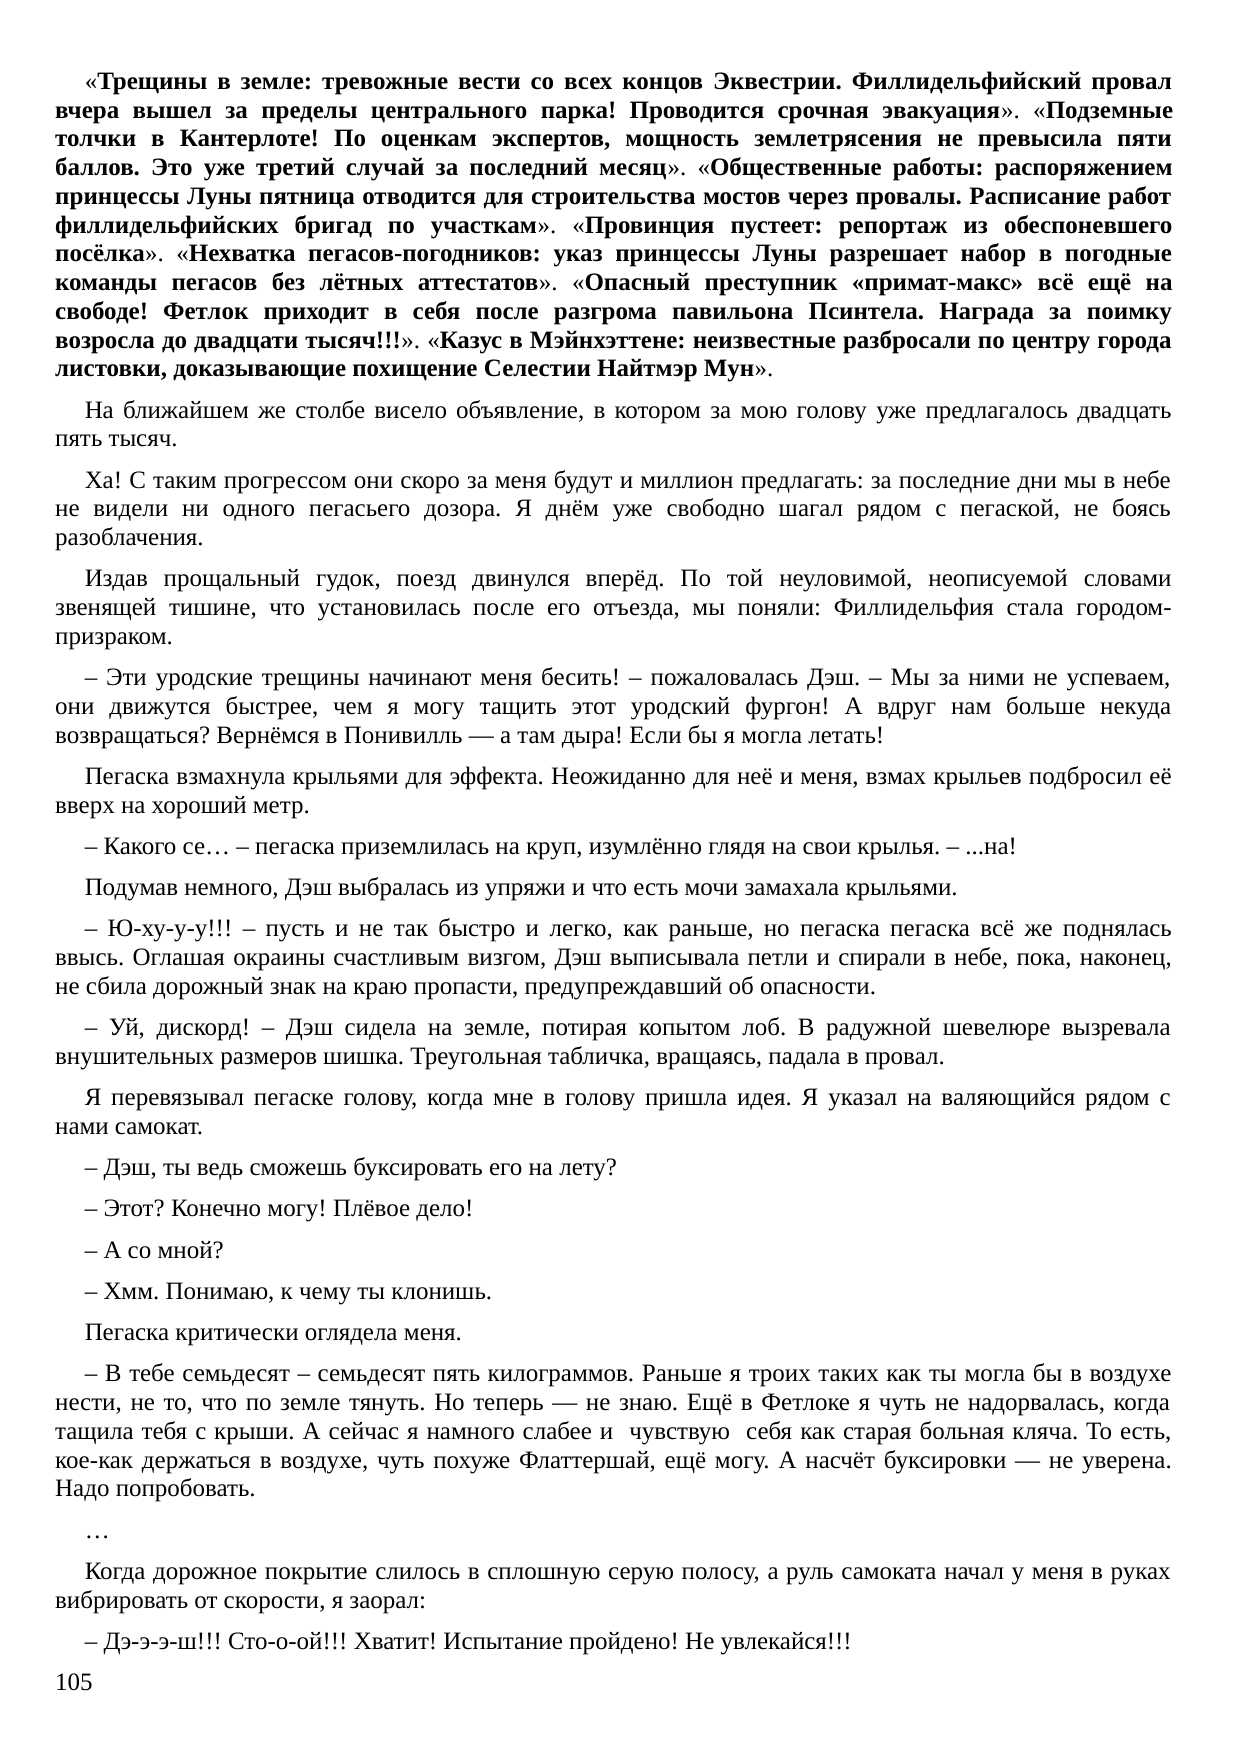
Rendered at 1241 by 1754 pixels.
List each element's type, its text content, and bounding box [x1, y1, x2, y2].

text – Уй, дискорд! – Дэш сидела на земле, потирая копытом лоб. В радужной шевелюре вызревала внушительных размеров шишка. Треугольная табличка, вращаясь, падала в провал. [55, 1012, 1173, 1070]
text – Дэ-э-э-ш!!! Сто-о-ой!!! Хватит! Испытание пройдено! Не увлекайся!!! [55, 1626, 1173, 1655]
text Когда дорожное покрытие слилось в сплошную серую полосу, а руль самоката начал у меня в руках вибрировать от скорости, я заорал: [55, 1556, 1173, 1613]
text Ха! С таким прогрессом они скоро за меня будут и миллион предлагать: за последние дни мы в небе не видели ни одного пегасьего дозора. Я днём уже свободно шагал рядом с пегаской, не боясь разоблачения. [55, 465, 1173, 551]
text – В тебе семьдесят – семьдесят пять килограммов. Раньше я троих таких как ты могла бы в воздухе нести, не то, что по земле тянуть. Но теперь — не знаю. Ещё в Фетлоке я чуть не надорвалась, когда тащила тебя с крыши. А сейчас я намного слабее и чувствую себя как старая больная кляча. То есть, кое-как держаться в воздухе, чуть похуже Флаттершай, ещё могу. А насчёт буксировки — не уверена. Надо попробовать. [55, 1358, 1173, 1502]
text – Какого се… – пегаска приземлилась на круп, изумлённо глядя на свои крылья. – ...на! [55, 831, 1173, 860]
text Подумав немного, Дэш выбралась из упряжи и что есть мочи замахала крыльями. [55, 872, 1173, 901]
text – Эти уродские трещины начинают меня бесить! – пожаловалась Дэш. – Мы за ними не успеваем, они движутся быстрее, чем я могу тащить этот уродский фургон! А вдруг нам больше некуда возвращаться? Вернёмся в Понивилль — а там дыра! Если бы я могла летать! [55, 662, 1173, 748]
text Пегаска взмахнула крыльями для эффекта. Неожиданно для неё и меня, взмах крыльев подбросил её вверх на хороший метр. [55, 761, 1173, 818]
text – Дэш, ты ведь сможешь буксировать его на лету? [55, 1152, 1173, 1181]
text … [55, 1515, 1173, 1543]
text – А со мной? [55, 1235, 1173, 1263]
text Издав прощальный гудок, поезд двинулся вперёд. По той неуловимой, неописуемой словами звенящей тишине, что установилась после его отъезда, мы поняли: Филлидельфия стала городом-призраком. [55, 563, 1173, 650]
text На ближайшем же столбе висело объявление, в котором за мою голову уже предлагалось двадцать пять тысяч. [55, 395, 1173, 452]
text «Трещины в земле: тревожные вести со всех концов Эквестрии. Филлидельфийский провал вчера вышел за пределы центрального парка! Проводится срочная эвакуация». «Подземные толчки в Кантерлоте! По оценкам экспертов, мощность землетрясения не превысила пяти баллов. Это уже третий случай за последний месяц». «Общественные работы: распоряжением принцессы Луны пятница отводится для строительства мостов через провалы. Расписание работ филлидельфийских бригад по участкам». «Провинция пустеет: репортаж из обеспоневшего посёлка». «Нехватка пегасов-погодников: указ принцессы Луны разрешает набор в погодные команды пегасов без лётных аттестатов». «Опасный преступник «примат-макс» всё ещё на свободе! Фетлок приходит в себя после разгрома павильона Псинтела. Награда за поимку возросла до двадцати тысяч!!!». «Казус в Мэйнхэттене: неизвестные разбросали по центру города листовки, доказывающие похищение Селестии Найтмэр Мун». [55, 66, 1173, 382]
text – Ю-ху-у-у!!! – пусть и не так быстро и легко, как раньше, но пегаска пегаска всё же поднялась ввысь. Оглашая окраины счастливым визгом, Дэш выписывала петли и спирали в небе, пока, наконец, не сбила дорожный знак на краю пропасти, предупреждавший об опасности. [55, 913, 1173, 1000]
text Пегаска критически оглядела меня. [55, 1317, 1173, 1346]
text Я перевязывал пегаске голову, когда мне в голову пришла идея. Я указал на валяющийся рядом с нами самокат. [55, 1082, 1173, 1140]
text – Хмм. Понимаю, к чему ты клонишь. [55, 1276, 1173, 1305]
text – Этот? Конечно могу! Плёвое дело! [55, 1193, 1173, 1222]
